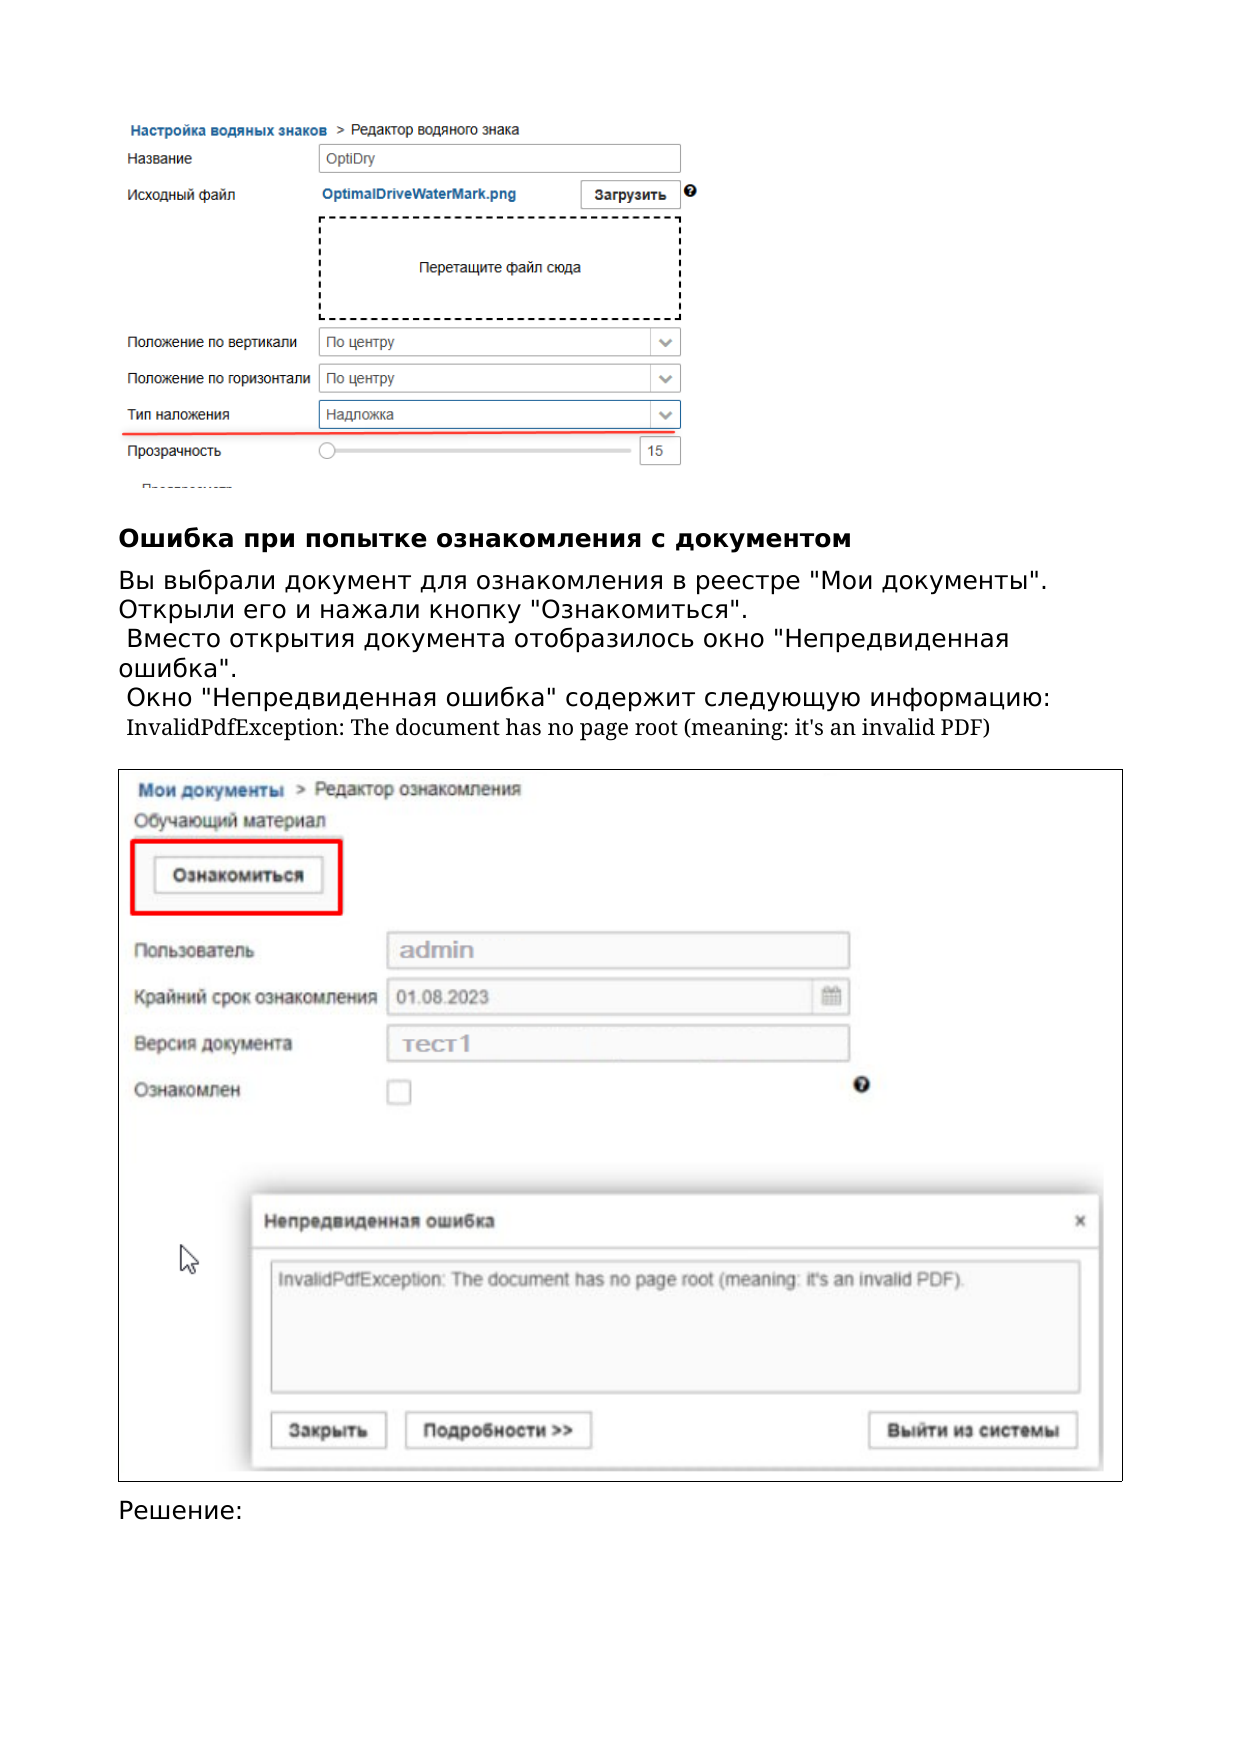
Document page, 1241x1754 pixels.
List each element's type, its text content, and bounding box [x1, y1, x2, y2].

subtitle Ошибка при попытке ознакомления с документом [118, 525, 1122, 554]
picture [118, 118, 1123, 488]
text Вы выбрали документ для ознакомления в реестре "Мои документы". Открыли его и нажали кнопку "Ознакомиться". Вместо открытия документа отобразилось окно "Непредвиденная ошибка". Окно "Непредвиденная ошибка" содержит следующую информацию: InvalidPdfException: The document has no page root (meaning: it's an invalid PDF) [118, 566, 1122, 742]
picture [121, 772, 1107, 1473]
table_header [119, 770, 1122, 1481]
text Решение: [118, 1496, 1122, 1525]
